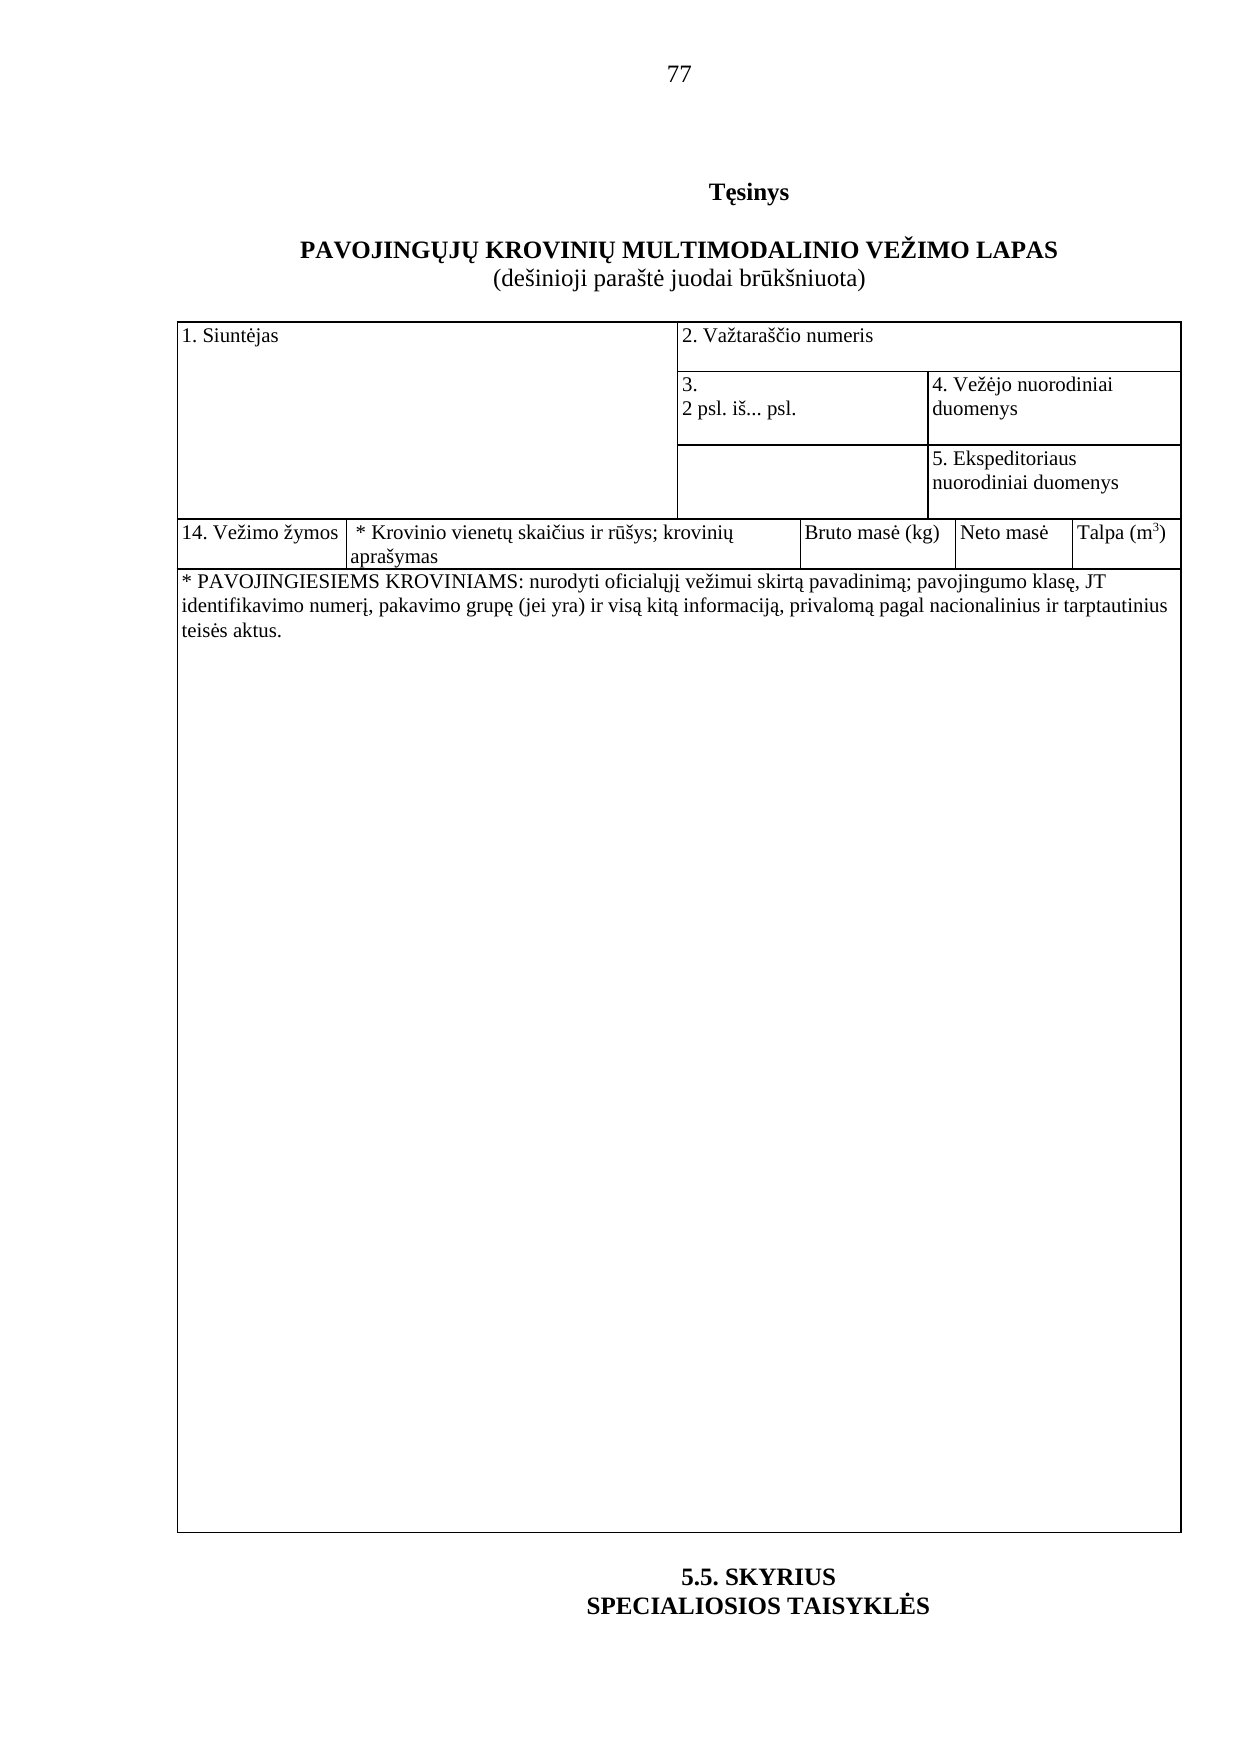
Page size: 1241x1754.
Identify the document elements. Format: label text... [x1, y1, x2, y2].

table_header [332, 1562, 336, 1591]
table_cell Neto masė [956, 520, 1072, 568]
table_cell [332, 1591, 336, 1620]
table_header [177, 1562, 181, 1591]
table_cell Bruto masė (kg) [801, 520, 955, 568]
text (dešinioji paraštė juodai brūkšniuota) [177, 263, 1181, 292]
table_cell Talpa (m3) [1073, 520, 1180, 568]
table_cell [678, 446, 927, 518]
text PAVOJINGŲJŲ KROVINIŲ MULTIMODALINIO VEŽIMO LAPAS [177, 235, 1181, 263]
table_cell [178, 371, 677, 444]
table_cell [177, 1591, 181, 1620]
table_cell [178, 444, 677, 518]
table_cell 3. 2 psl. iš... psl. [678, 372, 927, 444]
table_header 1. Siuntėjas [178, 323, 677, 371]
text Tęsinys [177, 177, 1181, 206]
table_cell 14. Vežimo žymos [178, 520, 346, 568]
